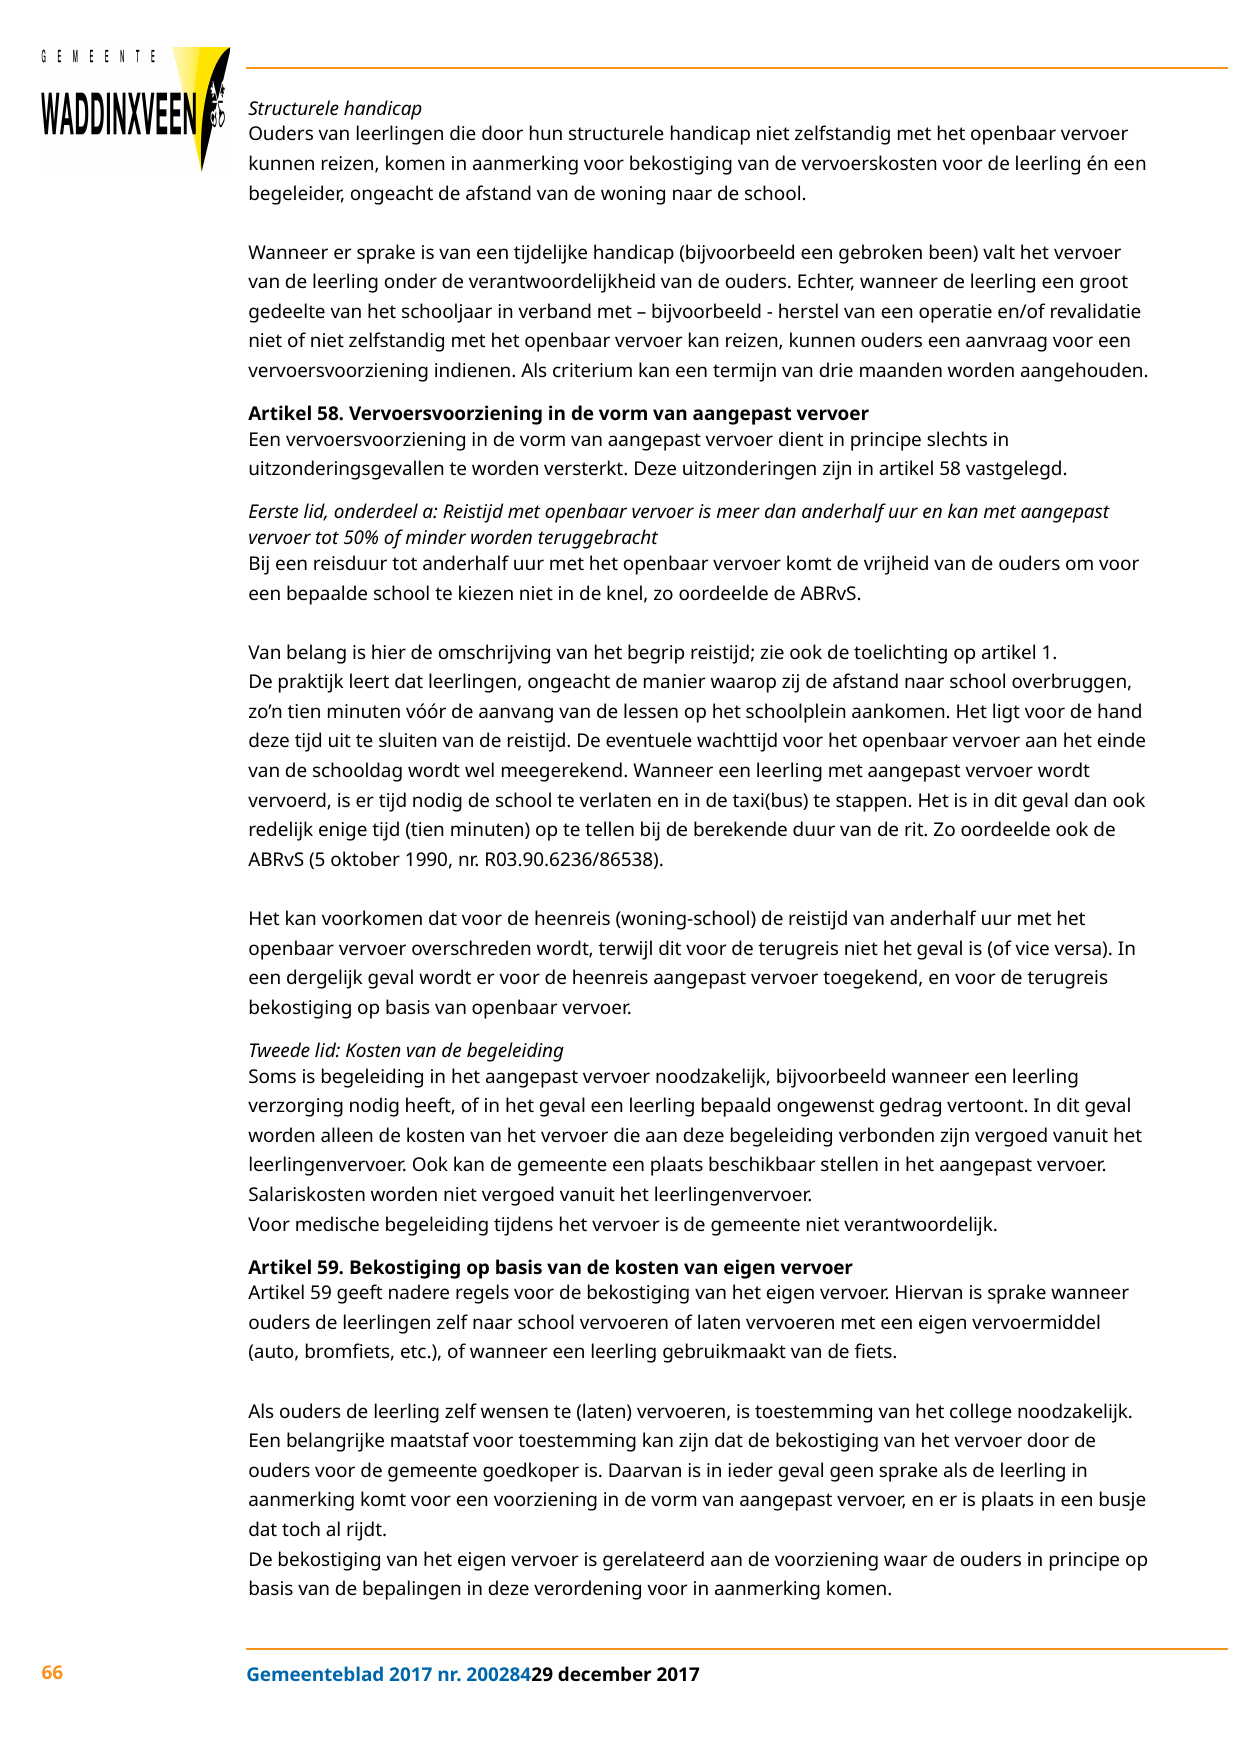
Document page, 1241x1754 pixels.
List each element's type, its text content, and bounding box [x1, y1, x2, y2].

text Van belang is hier de omschrijving van het begrip reistijd; zie ook de toelichting op artikel 1. [248, 639, 1152, 665]
text Artikel 59. Bekostiging op basis van de kosten van eigen vervoer [248, 1254, 1152, 1279]
text De bekostiging van het eigen vervoer is gerelateerd aan de voorziening waar de ouders in principe op basis van de bepalingen in deze verordening voor in aanmerking komen. [248, 1546, 1152, 1601]
text Bij een reisduur tot anderhalf uur met het openbaar vervoer komt de vrijheid van de ouders om voor een bepaalde school te kiezen niet in de knel, zo oordeelde de ABRvS. [248, 550, 1152, 606]
text De praktijk leert dat leerlingen, ongeacht de manier waarop zij de afstand naar school overbruggen, zo’n tien minuten vóór de aanvang van de lessen op het schoolplein aankomen. Het ligt voor de hand deze tijd uit te sluiten van de reistijd. De eventuele wachttijd voor het openbaar vervoer aan het einde van de schooldag wordt wel meegerekend. Wanneer een leerling met aangepast vervoer wordt vervoerd, is er tijd nodig de school te verlaten en in de taxi(bus) te stappen. Het is in dit geval dan ook redelijk enige tijd (tien minuten) op te tellen bij de berekende duur van de rit. Zo oordeelde ook de ABRvS (5 oktober 1990, nr. R03.90.6236/86538). [248, 668, 1152, 872]
picture [41, 47, 231, 172]
text Als ouders de leerling zelf wensen te (laten) vervoeren, is toestemming van het college noodzakelijk. Een belangrijke maatstaf voor toestemming kan zijn dat de bekostiging van het vervoer door de ouders voor de gemeente goedkoper is. Daarvan is in ieder geval geen sprake als de leerling in aanmerking komt voor een voorziening in de vorm van aangepast vervoer, en er is plaats in een busje dat toch al rijdt. [248, 1398, 1152, 1542]
text Ouders van leerlingen die door hun structurele handicap niet zelfstandig met het openbaar vervoer kunnen reizen, komen in aanmerking voor bekostiging van de vervoerskosten voor de leerling én een begeleider, ongeacht de afstand van de woning naar de school. [248, 121, 1152, 205]
text Eerste lid, onderdeel a: Reistijd met openbaar vervoer is meer dan anderhalf uur en kan met aangepast vervoer tot 50% of minder worden teruggebracht [248, 499, 1152, 550]
text Artikel 59 geeft nadere regels voor de bekostiging van het eigen vervoer. Hiervan is sprake wanneer ouders de leerlingen zelf naar school vervoeren of laten vervoeren met een eigen vervoermiddel (auto, bromfiets, etc.), of wanneer een leerling gebruikmaakt van de fiets. [248, 1279, 1152, 1364]
text Het kan voorkomen dat voor de heenreis (woning-school) de reistijd van anderhalf uur met het openbaar vervoer overschreden wordt, terwijl dit voor de terugreis niet het geval is (of vice versa). In een dergelijk geval wordt er voor de heenreis aangepast vervoer toegekend, en voor de terugreis bekostiging op basis van openbaar vervoer. [248, 905, 1152, 1020]
text Tweede lid: Kosten van de begeleiding [248, 1037, 1152, 1063]
text Wanneer er sprake is van een tijdelijke handicap (bijvoorbeeld een gebroken been) valt het vervoer van de leerling onder de verantwoordelijkheid van de ouders. Echter, wanneer de leerling een groot gedeelte van het schooljaar in verband met – bijvoorbeeld - herstel van een operatie en/of revalidatie niet of niet zelfstandig met het openbaar vervoer kan reizen, kunnen ouders een aanvraag voor een vervoersvoorziening indienen. Als criterium kan een termijn van drie maanden worden aangehouden. [248, 239, 1152, 383]
text Artikel 58. Vervoersvoorziening in de vorm van aangepast vervoer [248, 400, 1152, 426]
text Soms is begeleiding in het aangepast vervoer noodzakelijk, bijvoorbeeld wanneer een leerling verzorging nodig heeft, of in het geval een leerling bepaald ongewenst gedrag vertoont. In dit geval worden alleen de kosten van het vervoer die aan deze begeleiding verbonden zijn vergoed vanuit het leerlingenvervoer. Ook kan de gemeente een plaats beschikbaar stellen in het aangepast vervoer. Salariskosten worden niet vergoed vanuit het leerlingenvervoer. [248, 1063, 1152, 1207]
text Voor medische begeleiding tijdens het vervoer is de gemeente niet verantwoordelijk. [248, 1211, 1152, 1236]
text Structurele handicap [248, 95, 1152, 121]
text Een vervoersvoorziening in de vorm van aangepast vervoer dient in principe slechts in uitzonderingsgevallen te worden versterkt. Deze uitzonderingen zijn in artikel 58 vastgelegd. [248, 426, 1152, 481]
